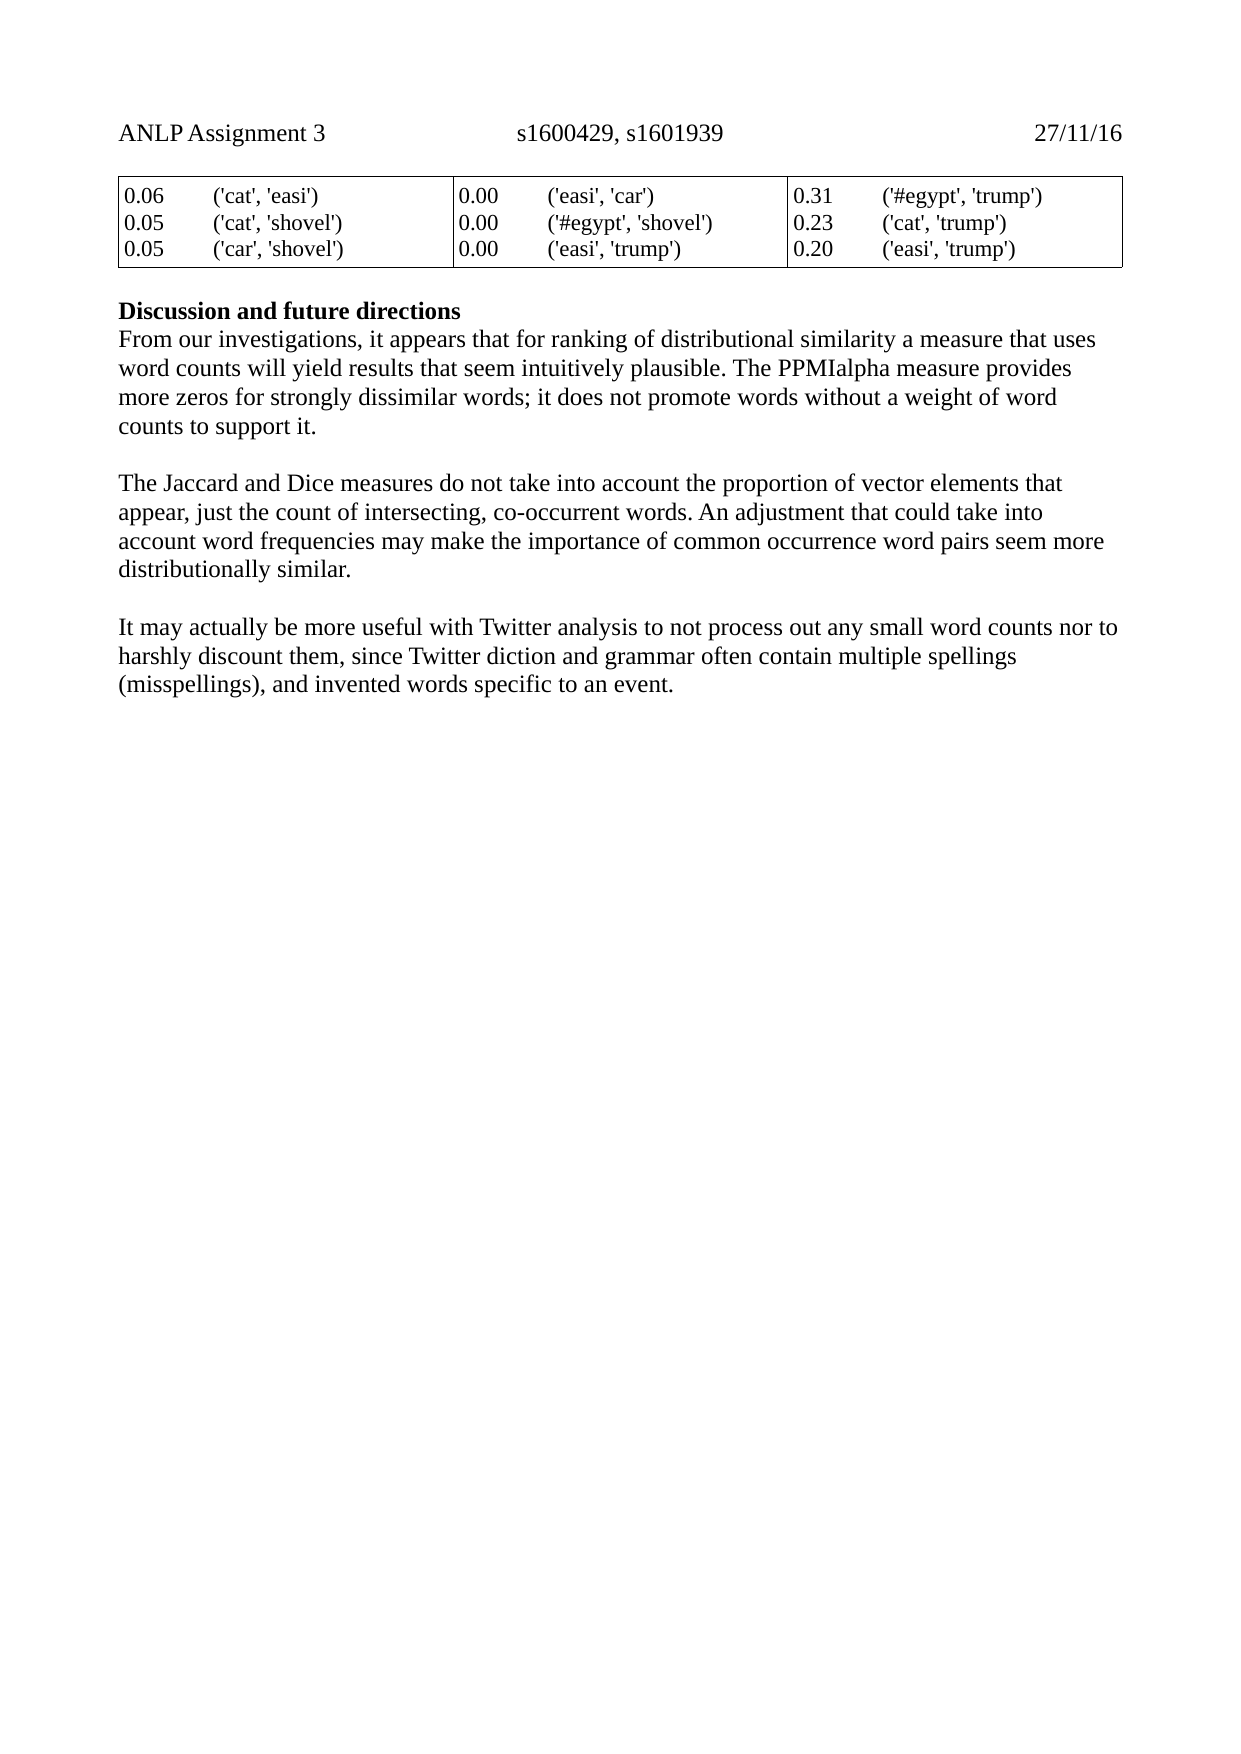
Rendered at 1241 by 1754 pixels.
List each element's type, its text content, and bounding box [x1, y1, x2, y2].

table_cell 0.06 ('cat', 'easi') 0.05 ('cat', 'shovel') 0.05 ('car', 'shovel') [119, 177, 453, 267]
table_cell 0.31 ('#egypt', 'trump') 0.23 ('cat', 'trump') 0.20 ('easi', 'trump') [788, 177, 1122, 267]
table_cell 0.00 ('easi', 'car') 0.00 ('#egypt', 'shovel') 0.00 ('easi', 'trump') [454, 177, 787, 267]
text It may actually be more useful with Twitter analysis to not process out any small word counts nor to harshly discount them, since Twitter diction and grammar often contain multiple spellings (misspellings), and invented words specific to an event. [118, 612, 1122, 698]
text From our investigations, it appears that for ranking of distributional similarity a measure that uses word counts will yield results that seem intuitively plausible. The PPMIalpha measure provides more zeros for strongly dissimilar words; it does not promote words without a weight of word counts to support it. [118, 324, 1122, 439]
text Discussion and future directions [118, 296, 1122, 324]
text The Jaccard and Dice measures do not take into account the proportion of vector elements that appear, just the count of intersecting, co-occurrent words. An adjustment that could take into account word frequencies may make the importance of common occurrence word pairs seem more distributionally similar. [118, 468, 1122, 583]
